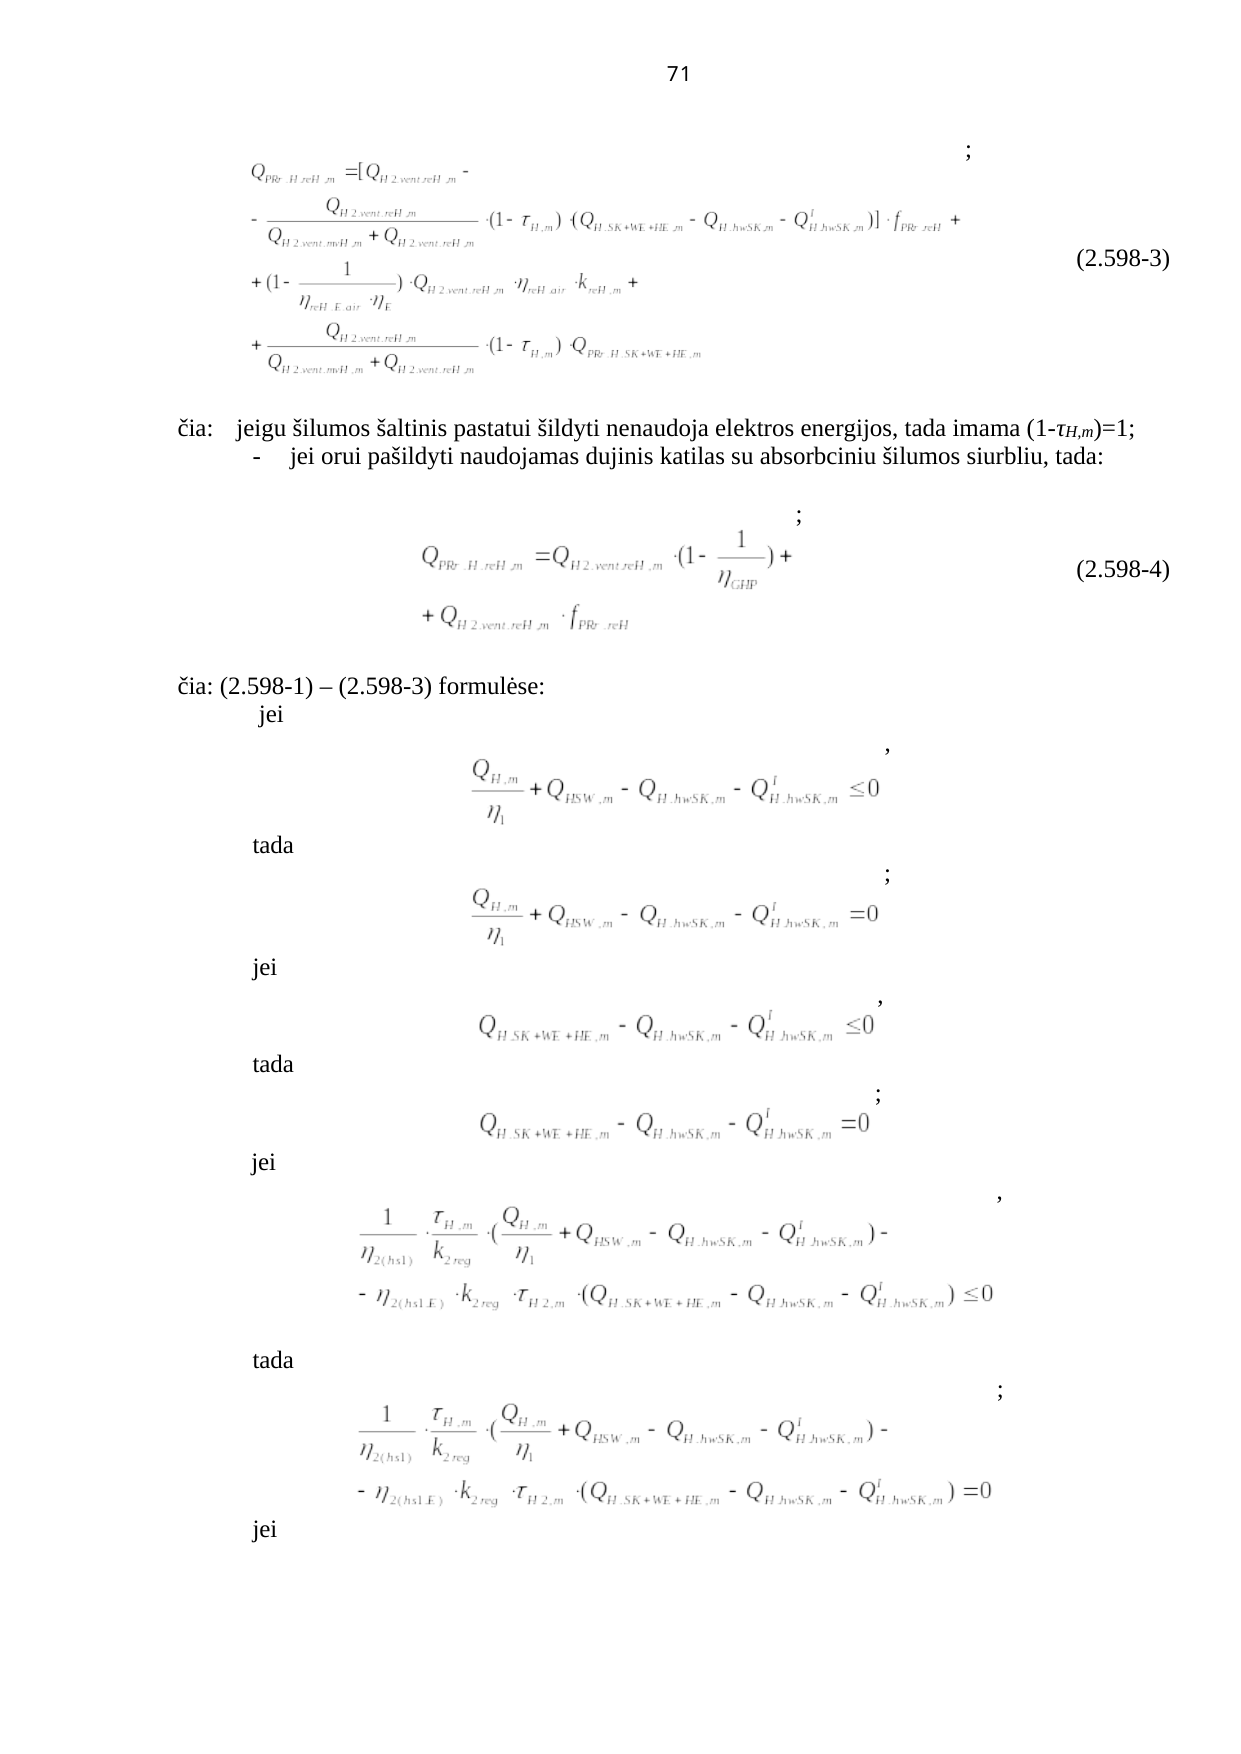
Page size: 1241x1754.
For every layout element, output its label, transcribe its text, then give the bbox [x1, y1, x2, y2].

text ; [177, 858, 1181, 952]
text ; [177, 1078, 1181, 1147]
text čia: jeigu šilumos šaltinis pastatui šildyti nenaudoja elektros energijos, tada imama (1-τH,m)=1; [177, 413, 1181, 441]
text ; [177, 1374, 1181, 1514]
text , [177, 728, 1181, 830]
text tada [177, 1345, 1181, 1374]
text - jei orui pašildyti naudojamas dujinis katilas su absorbciniu šilumos siurbliu, tada: [252, 441, 1181, 470]
text jei [177, 1514, 1181, 1542]
text jei [177, 952, 1181, 980]
text tada [177, 1049, 1181, 1078]
text , [177, 1176, 1181, 1316]
text jei [177, 1147, 1181, 1176]
table_header ; [177, 135, 1043, 384]
text jei [177, 699, 1181, 728]
table_header (2.598-3) [1043, 135, 1181, 384]
table_header ; [177, 499, 1043, 642]
text , [177, 980, 1181, 1049]
text tada [177, 830, 1181, 858]
table_header (2.598-4) [1043, 499, 1181, 642]
text čia: (2.598-1) – (2.598-3) formulėse: [177, 671, 1181, 699]
